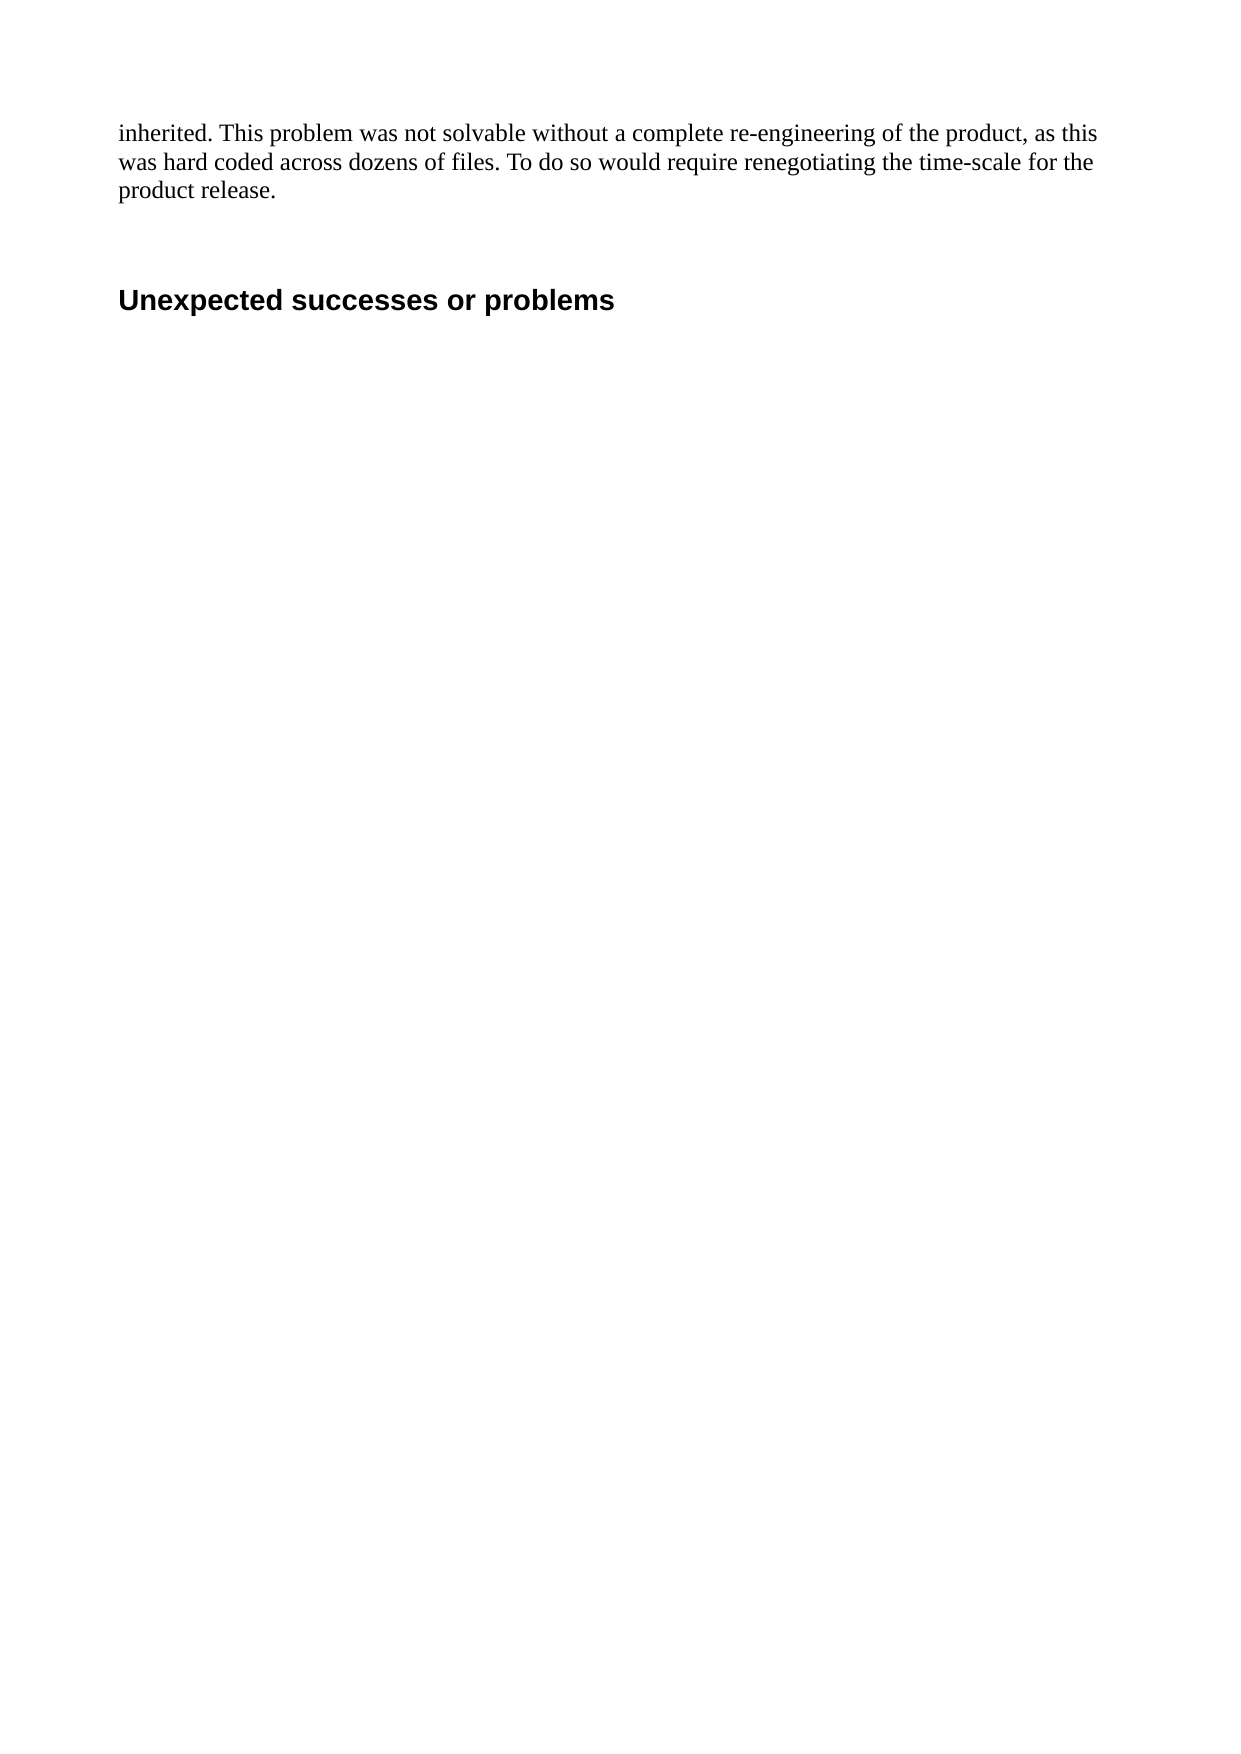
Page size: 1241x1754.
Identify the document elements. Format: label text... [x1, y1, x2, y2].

subtitle Unexpected successes or problems [118, 283, 1122, 317]
text inherited. This problem was not solvable without a complete re-engineering of the product, as this was hard coded across dozens of files. To do so would require renegotiating the time-scale for the product release. [118, 118, 1122, 204]
